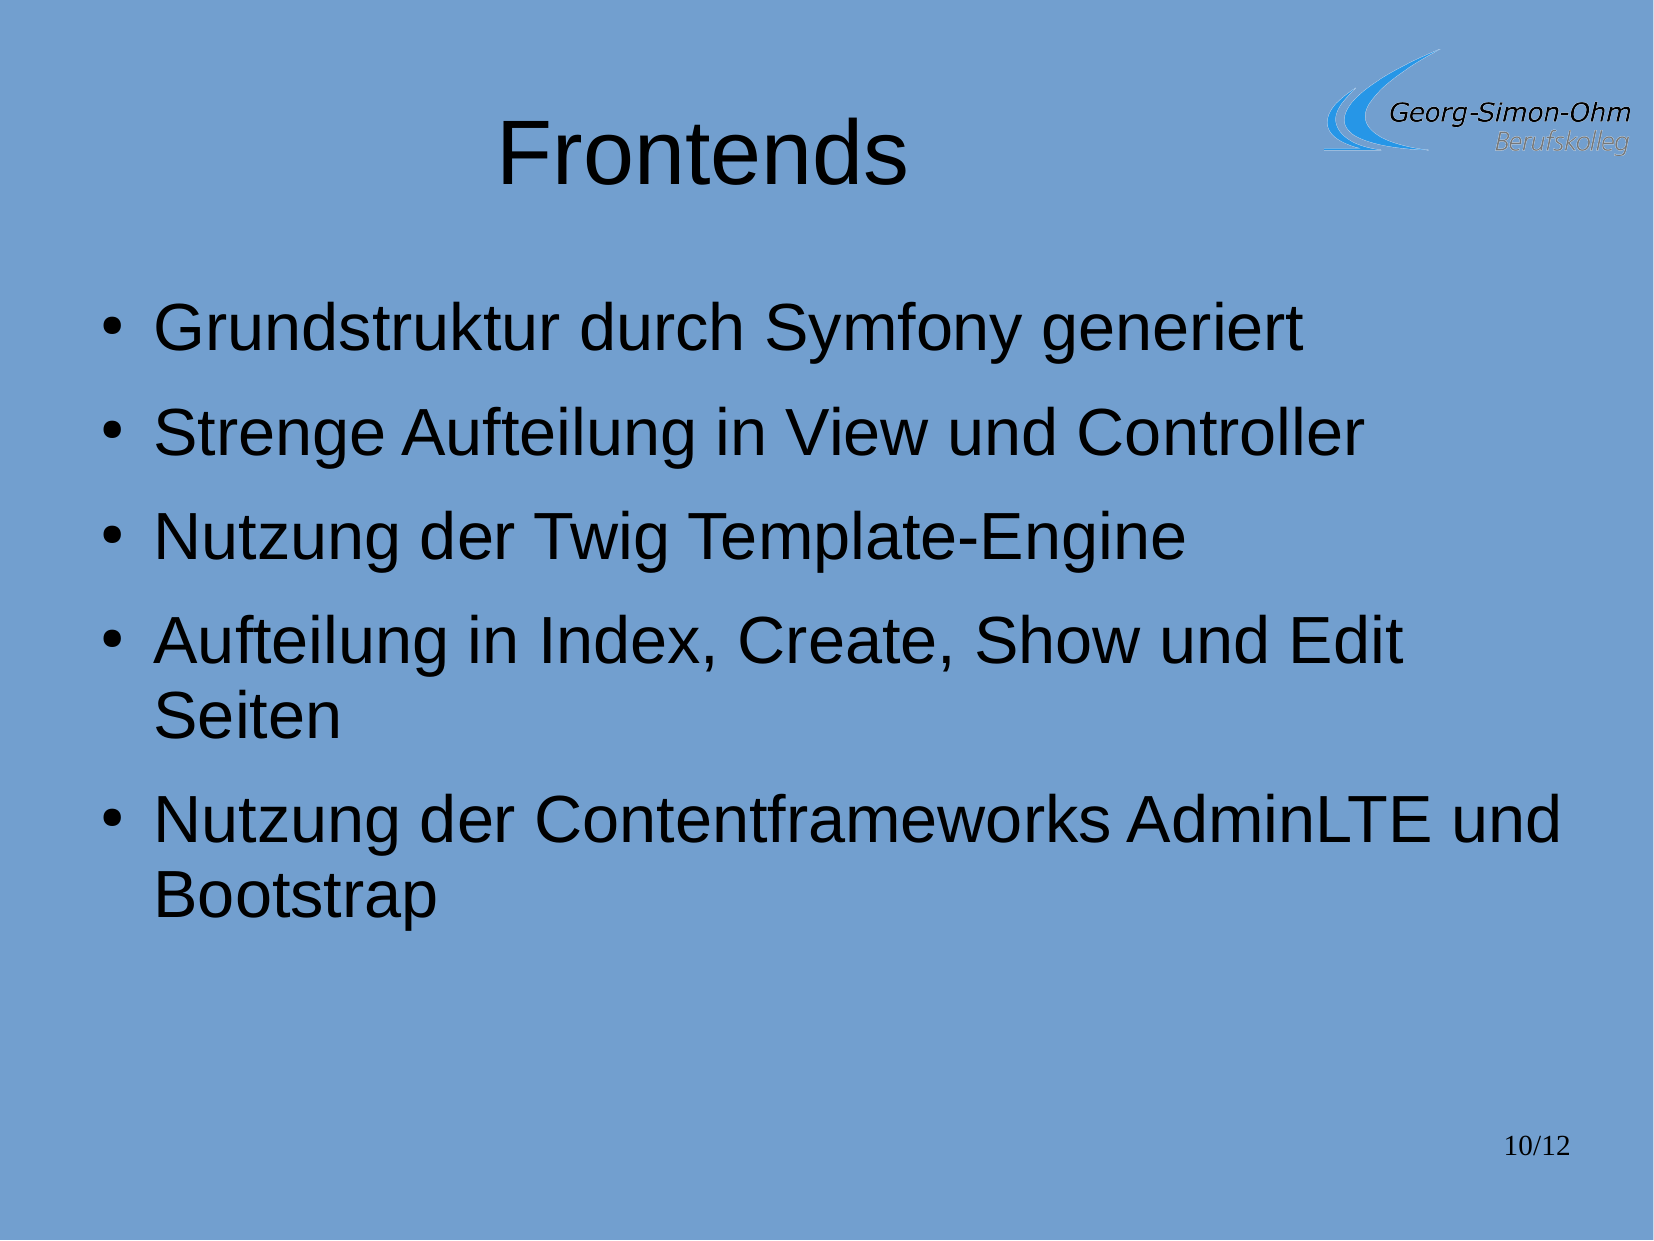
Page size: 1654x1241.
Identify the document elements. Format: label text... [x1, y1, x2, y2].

title Frontends [82, 49, 1325, 257]
list Grundstruktur durch Symfony generiert Strenge Aufteilung in View und Controller Nutzung der Twig Template-Engine Aufteilung in Index, Create, Show und Edit Seiten Nutzung der Contentframeworks AdminLTE und Bootstrap [82, 290, 1571, 1010]
picture [1325, 49, 1630, 156]
